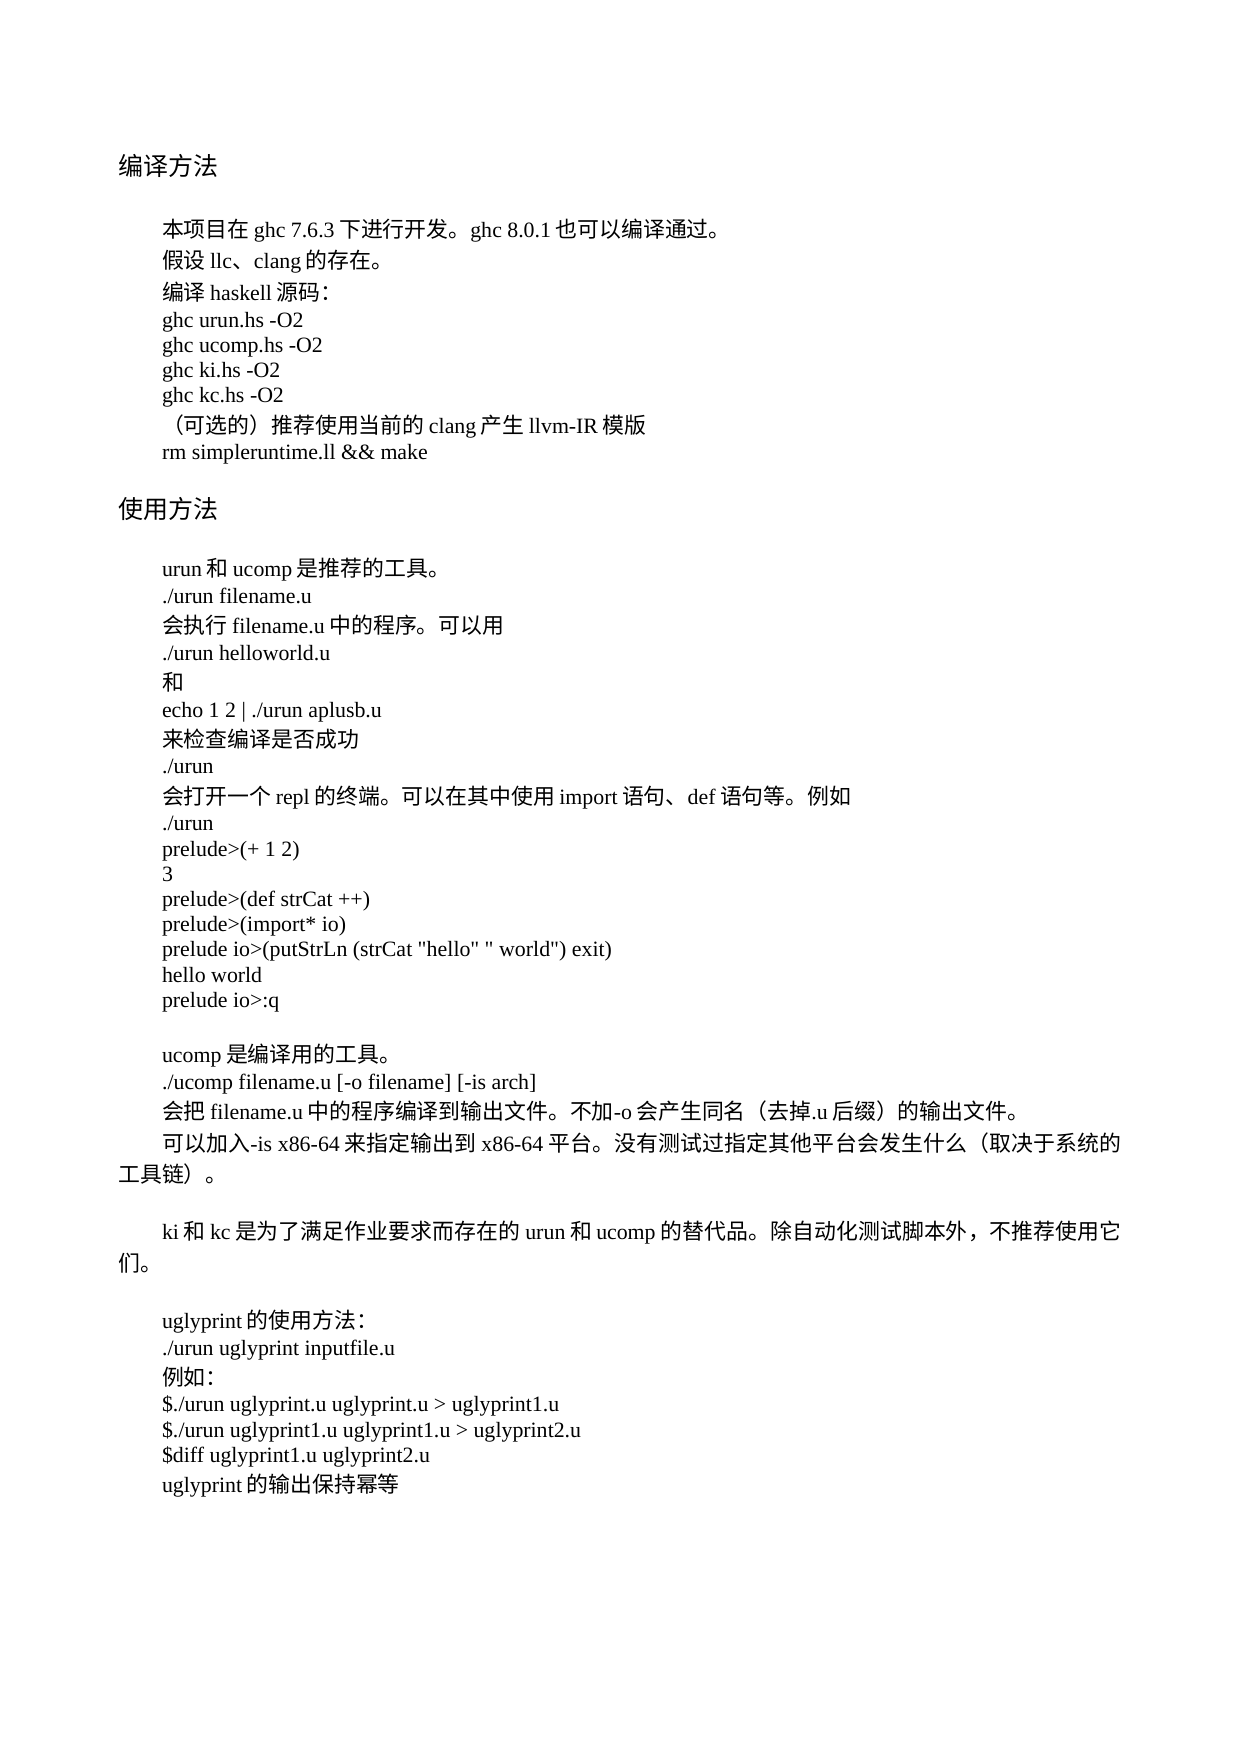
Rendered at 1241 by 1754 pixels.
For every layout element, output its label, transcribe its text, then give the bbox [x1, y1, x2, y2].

text 编译haskell源码： [118, 275, 1122, 307]
text ghc ki.hs -O2 [118, 357, 1122, 382]
text 会把filename.u中的程序编译到输出文件。不加-o会产生同名（去掉.u后缀）的输出文件。 [118, 1094, 1122, 1126]
text urun和ucomp是推荐的工具。 [118, 551, 1122, 583]
text 本项目在ghc 7.6.3下进行开发。ghc 8.0.1也可以编译通过。 [118, 212, 1122, 243]
text prelude io>(putStrLn (strCat "hello" " world") exit) [118, 936, 1122, 962]
text 假设llc、clang的存在。 [118, 243, 1122, 275]
text 来检查编译是否成功 [118, 722, 1122, 753]
text echo 1 2 | ./urun aplusb.u [118, 697, 1122, 722]
text 例如： [118, 1360, 1122, 1391]
text 编译方法 [118, 147, 1122, 183]
text 会执行filename.u中的程序。可以用 [118, 608, 1122, 640]
text 使用方法 [118, 490, 1122, 526]
text $./urun uglyprint1.u uglyprint1.u > uglyprint2.u [118, 1417, 1122, 1442]
text prelude>(import* io) [118, 911, 1122, 936]
text ./urun [118, 810, 1122, 836]
text uglyprint的使用方法： [118, 1303, 1122, 1334]
text uglyprint的输出保持幂等 [118, 1467, 1122, 1499]
text ./urun helloworld.u [118, 640, 1122, 665]
text 3 [118, 861, 1122, 886]
text rm simpleruntime.ll && make [118, 439, 1122, 464]
text 会打开一个repl的终端。可以在其中使用import语句、def语句等。例如 [118, 779, 1122, 810]
text ki和kc是为了满足作业要求而存在的urun和ucomp的替代品。除自动化测试脚本外，不推荐使用它们。 [118, 1214, 1122, 1278]
text ./urun filename.u [118, 583, 1122, 608]
text ghc kc.hs -O2 [118, 382, 1122, 408]
text prelude io>:q [118, 987, 1122, 1012]
text $diff uglyprint1.u uglyprint2.u [118, 1442, 1122, 1467]
text 和 [118, 665, 1122, 697]
text prelude>(def strCat ++) [118, 886, 1122, 911]
text ./urun uglyprint inputfile.u [118, 1334, 1122, 1360]
text ghc ucomp.hs -O2 [118, 332, 1122, 357]
text ./ucomp filename.u [-o filename] [-is arch] [118, 1069, 1122, 1094]
text $./urun uglyprint.u uglyprint.u > uglyprint1.u [118, 1391, 1122, 1417]
text hello world [118, 962, 1122, 987]
text （可选的）推荐使用当前的clang产生llvm-IR模版 [118, 408, 1122, 439]
text ucomp是编译用的工具。 [118, 1037, 1122, 1069]
text prelude>(+ 1 2) [118, 836, 1122, 861]
text 可以加入-is x86-64来指定输出到x86-64平台。没有测试过指定其他平台会发生什么（取决于系统的工具链）。 [118, 1126, 1122, 1189]
text ./urun [118, 753, 1122, 779]
text ghc urun.hs -O2 [118, 307, 1122, 332]
